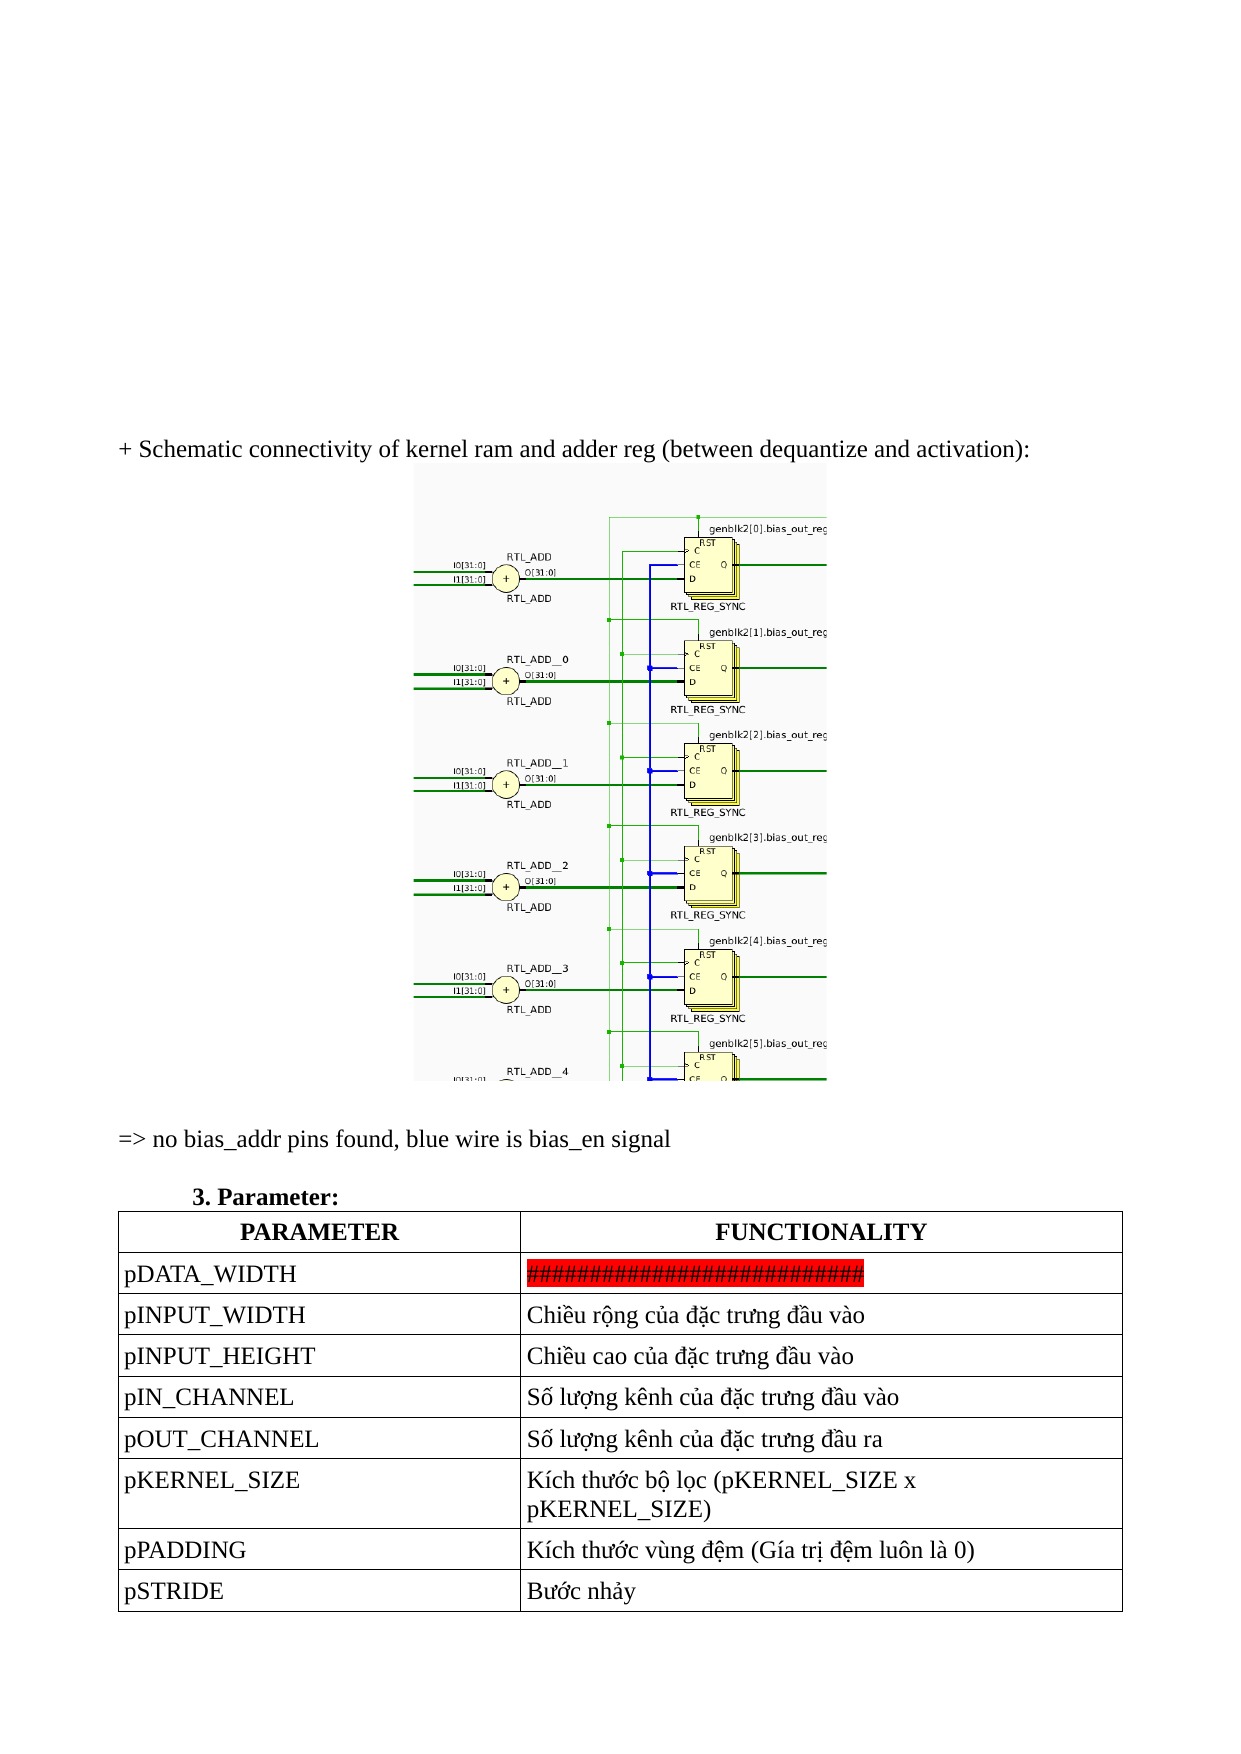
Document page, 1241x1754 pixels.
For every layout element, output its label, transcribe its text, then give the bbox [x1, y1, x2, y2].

picture [413, 463, 827, 1081]
table_cell pINPUT_WIDTH [119, 1294, 520, 1334]
table_cell Kích thước vùng đệm (Gía trị đệm luôn là 0) [521, 1529, 1122, 1569]
table_cell Kích thước bộ lọc (pKERNEL_SIZE x pKERNEL_SIZE) [521, 1459, 1122, 1528]
table_cell pOUT_CHANNEL [119, 1418, 520, 1458]
table_cell ########################### [521, 1253, 1122, 1293]
table_cell Số lượng kênh của đặc trưng đầu ra [521, 1418, 1122, 1458]
table_cell pKERNEL_SIZE [119, 1459, 520, 1528]
table_cell Chiều rộng của đặc trưng đầu vào [521, 1294, 1122, 1334]
table_cell pIN_CHANNEL [119, 1377, 520, 1417]
table_cell pPADDING [119, 1529, 520, 1569]
table_cell pINPUT_HEIGHT [119, 1335, 520, 1376]
text 3. Parameter: [118, 1182, 1122, 1211]
table_cell Chiều cao của đặc trưng đầu vào [521, 1335, 1122, 1376]
text + Schematic connectivity of kernel ram and adder reg (between dequantize and activation): [118, 434, 1122, 463]
table_header FUNCTIONALITY [521, 1212, 1122, 1252]
table_cell Bước nhảy [521, 1570, 1122, 1611]
text => no bias_addr pins found, blue wire is bias_en signal [118, 1124, 1122, 1153]
table_cell pDATA_WIDTH [119, 1253, 520, 1293]
table_cell Số lượng kênh của đặc trưng đầu vào [521, 1377, 1122, 1417]
table_header PARAMETER [119, 1212, 520, 1252]
table_cell pSTRIDE [119, 1570, 520, 1611]
